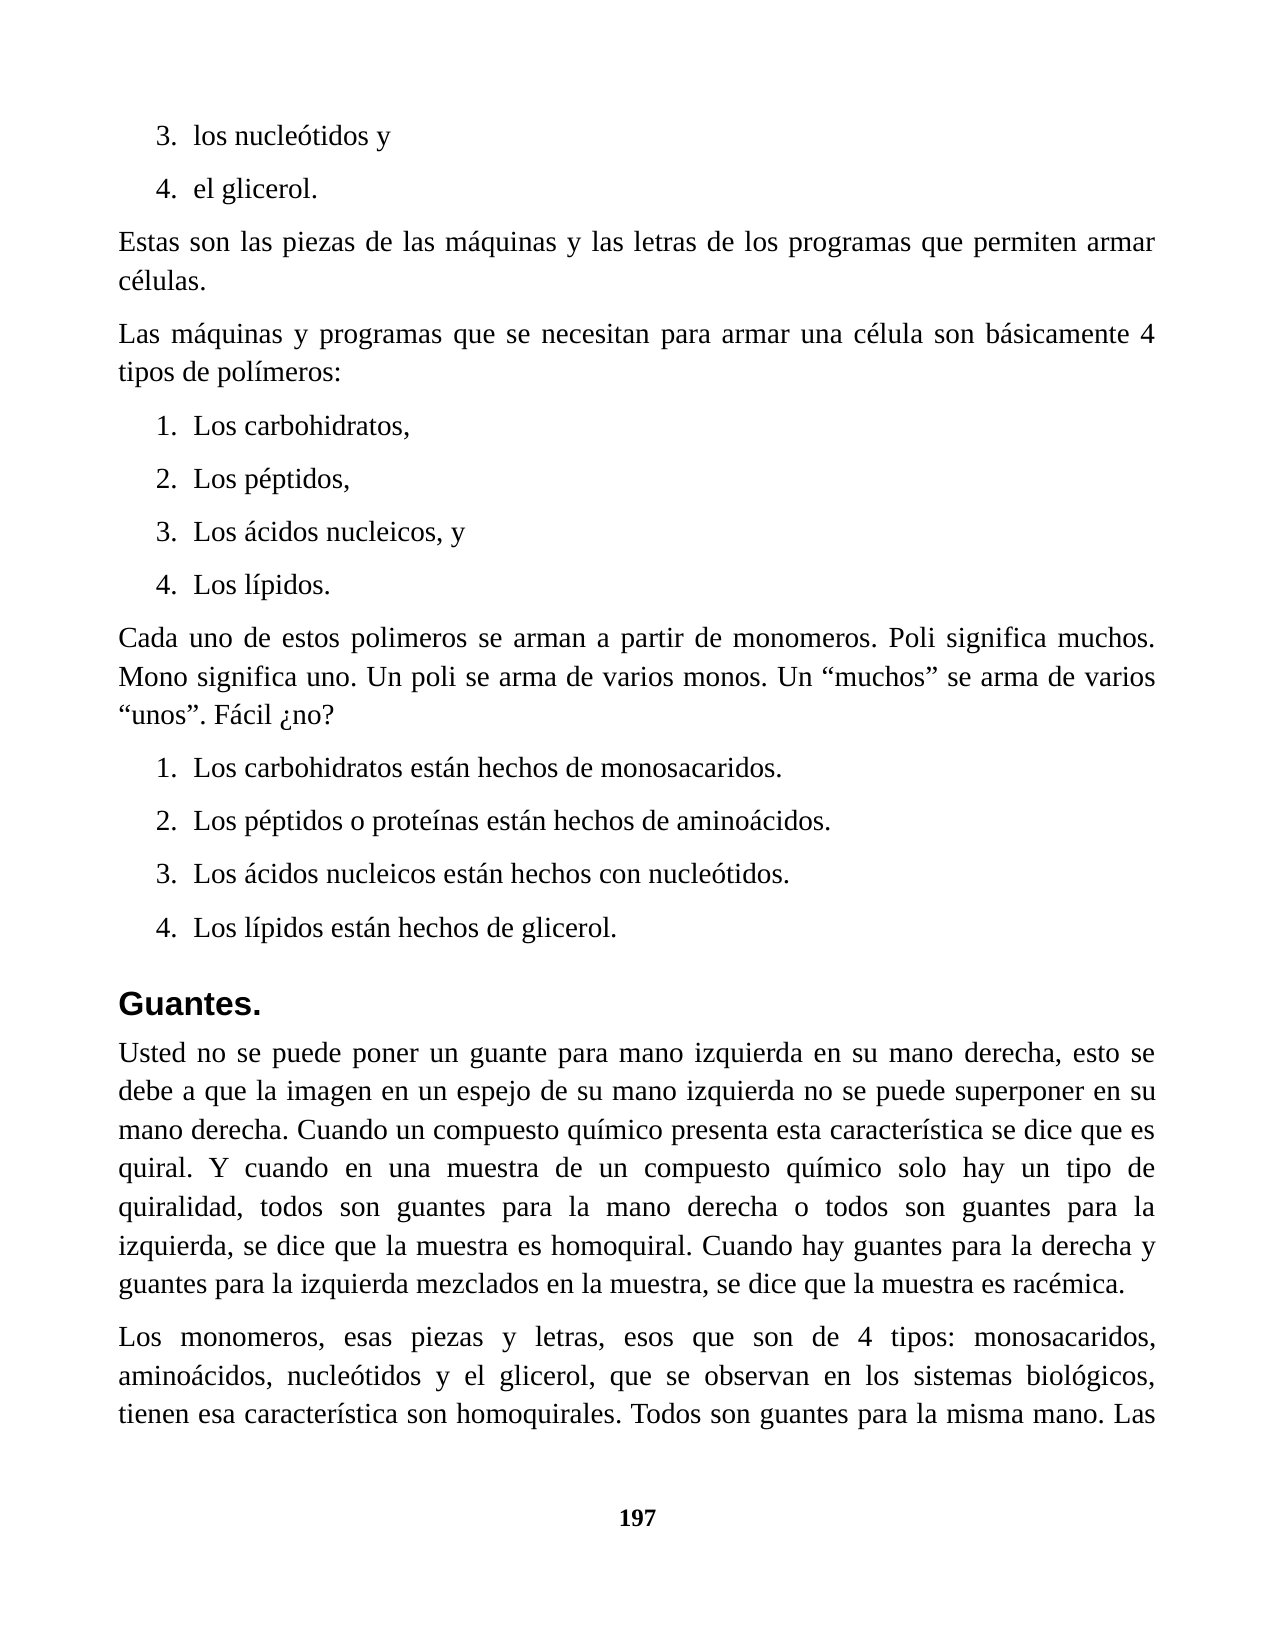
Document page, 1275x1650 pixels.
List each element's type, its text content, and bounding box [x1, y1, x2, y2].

text Usted no se puede poner un guante para mano izquierda en su mano derecha, esto se debe a que la imagen en un espejo de su mano izquierda no se puede superponer en su mano derecha. Cuando un compuesto químico presenta esta característica se dice que es quiral. Y cuando en una muestra de un compuesto químico solo hay un tipo de quiralidad, todos son guantes para la mano derecha o todos son guantes para la izquierda, se dice que la muestra es homoquiral. Cuando hay guantes para la derecha y guantes para la izquierda mezclados en la muestra, se dice que la muestra es racémica. [118, 1035, 1157, 1300]
list Los lípidos. [156, 567, 1157, 601]
subtitle Guantes. [118, 984, 1157, 1022]
list Los péptidos, [156, 461, 1157, 494]
list Los ácidos nucleicos están hechos con nucleótidos. [156, 857, 1157, 890]
list Los carbohidratos, [156, 408, 1157, 441]
list Los lípidos están hechos de glicerol. [156, 910, 1157, 943]
text Cada uno de estos polimeros se arman a partir de monomeros. Poli significa muchos. Mono significa uno. Un poli se arma de varios monos. Un “muchos” se arma de varios “unos”. Fácil ¿no? [118, 620, 1157, 731]
list Los carbohidratos están hechos de monosacaridos. [156, 750, 1157, 784]
list los nucleótidos y [156, 118, 1157, 152]
text Estas son las piezas de las máquinas y las letras de los programas que permiten armar células. [118, 224, 1157, 296]
list el glicerol. [156, 171, 1157, 205]
text Los monomeros, esas piezas y letras, esos que son de 4 tipos: monosacaridos, aminoácidos, nucleótidos y el glicerol, que se observan en los sistemas biológicos, tienen esa característica son homoquirales. Todos son guantes para la misma mano. Las [118, 1319, 1157, 1430]
list Los péptidos o proteínas están hechos de aminoácidos. [156, 803, 1157, 837]
list Los ácidos nucleicos, y [156, 514, 1157, 547]
text Las máquinas y programas que se necesitan para armar una célula son básicamente 4 tipos de polímeros: [118, 316, 1157, 388]
